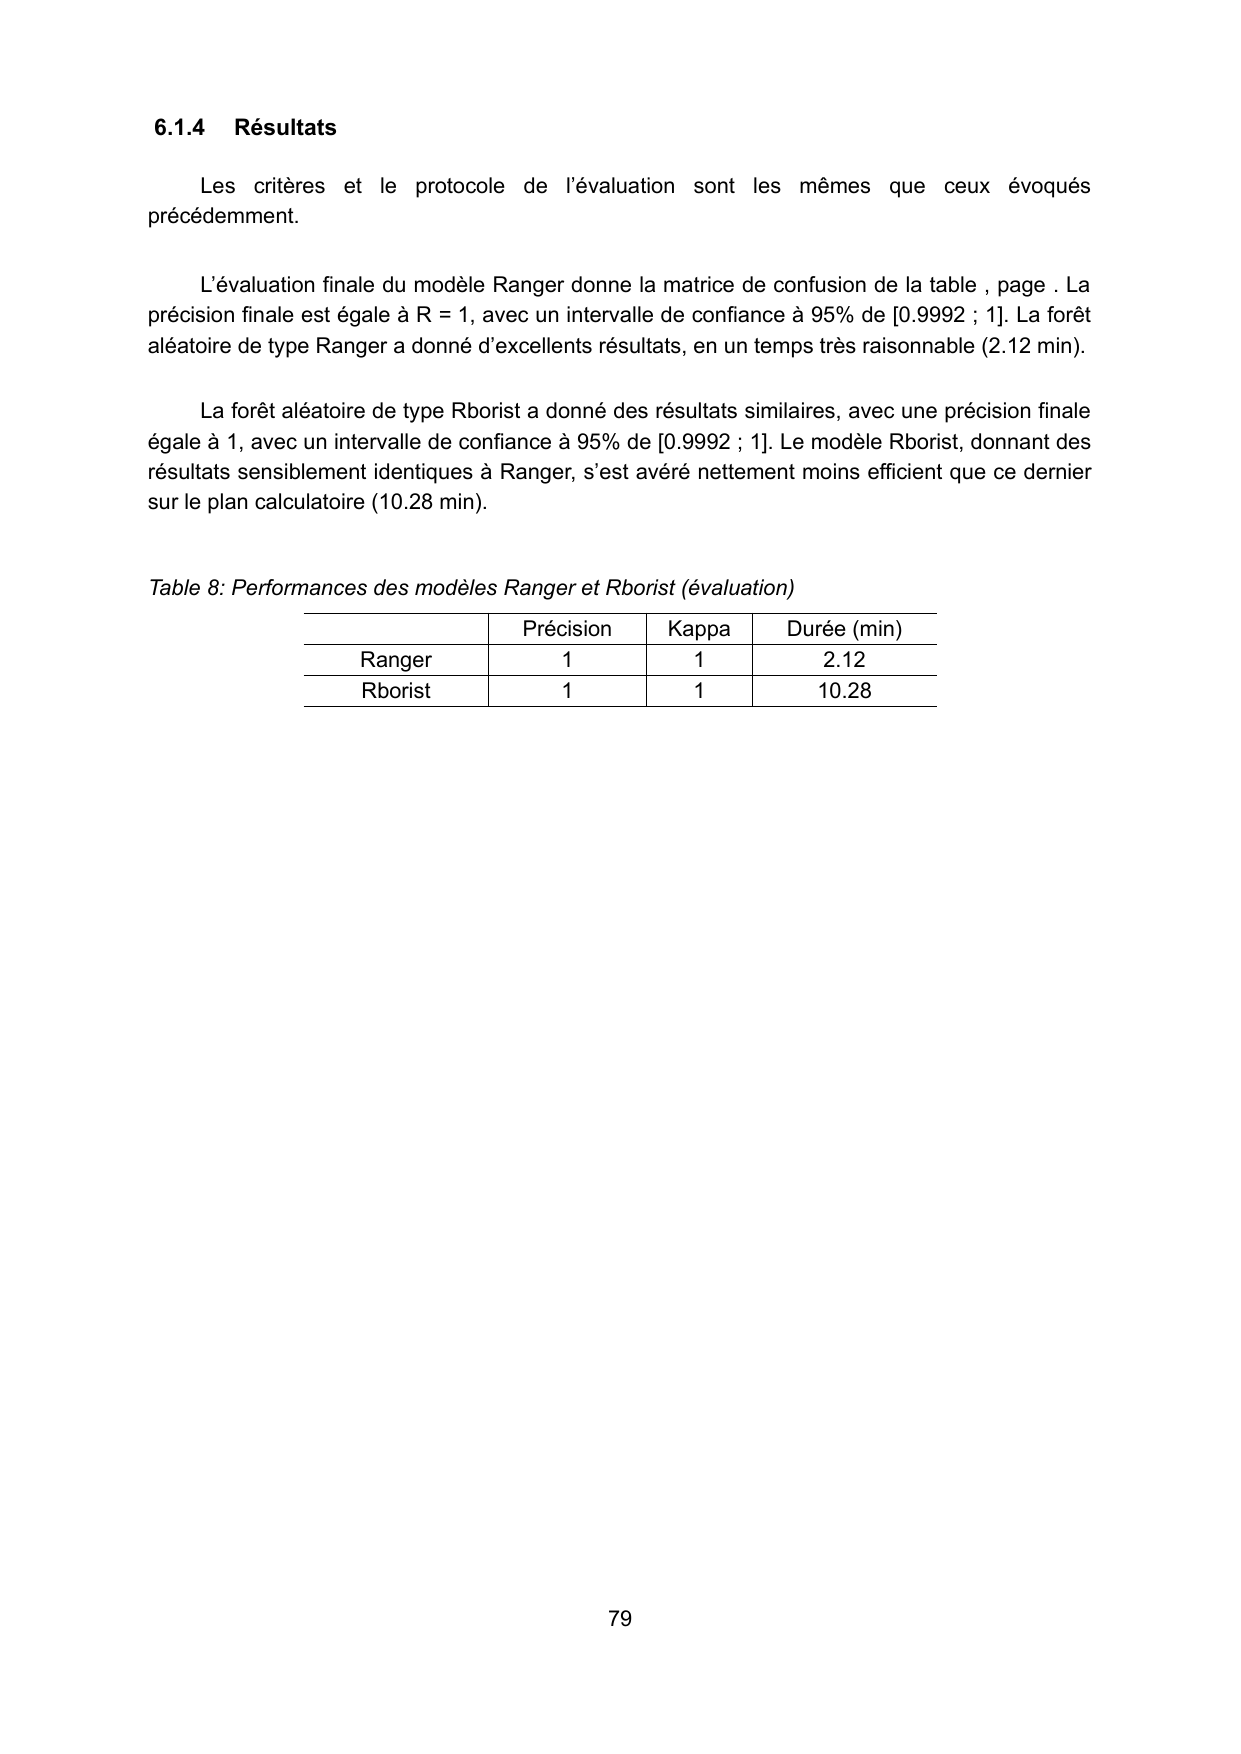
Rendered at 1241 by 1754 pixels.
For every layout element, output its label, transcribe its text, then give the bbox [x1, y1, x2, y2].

table_cell 1 [647, 645, 752, 675]
table_cell 1 [489, 676, 646, 706]
table_header Kappa [647, 614, 752, 643]
table_cell Ranger [304, 645, 488, 675]
table_header [304, 614, 488, 643]
table_cell Rborist [304, 676, 488, 706]
text Les critères et le protocole de l’évaluation sont les mêmes que ceux évoqués précédemment. [148, 173, 1093, 228]
table_header Précision [489, 614, 646, 643]
subtitle Résultats [148, 113, 1093, 140]
text Table 8: Performances des modèles Ranger et Rborist (évaluation) [148, 575, 1093, 600]
table_header Durée (min) [753, 614, 937, 643]
table_cell 2.12 [753, 645, 937, 675]
table_cell 1 [647, 676, 752, 706]
table_cell 10.28 [753, 676, 937, 706]
table_cell 1 [489, 645, 646, 675]
text L’évaluation finale du modèle Ranger donne la matrice de confusion de la table , page . La précision finale est égale à R = 1, avec un intervalle de confiance à 95% de [0.9992 ; 1]. La forêt aléatoire de type Ranger a donné d’excellents résultats, en un temps très raisonnable (2.12 min). [148, 272, 1093, 358]
text La forêt aléatoire de type Rborist a donné des résultats similaires, avec une précision finale égale à 1, avec un intervalle de confiance à 95% de [0.9992 ; 1]. Le modèle Rborist, donnant des résultats sensiblement identiques à Ranger, s’est avéré nettement moins efficient que ce dernier sur le plan calculatoire (10.28 min). [148, 398, 1093, 514]
